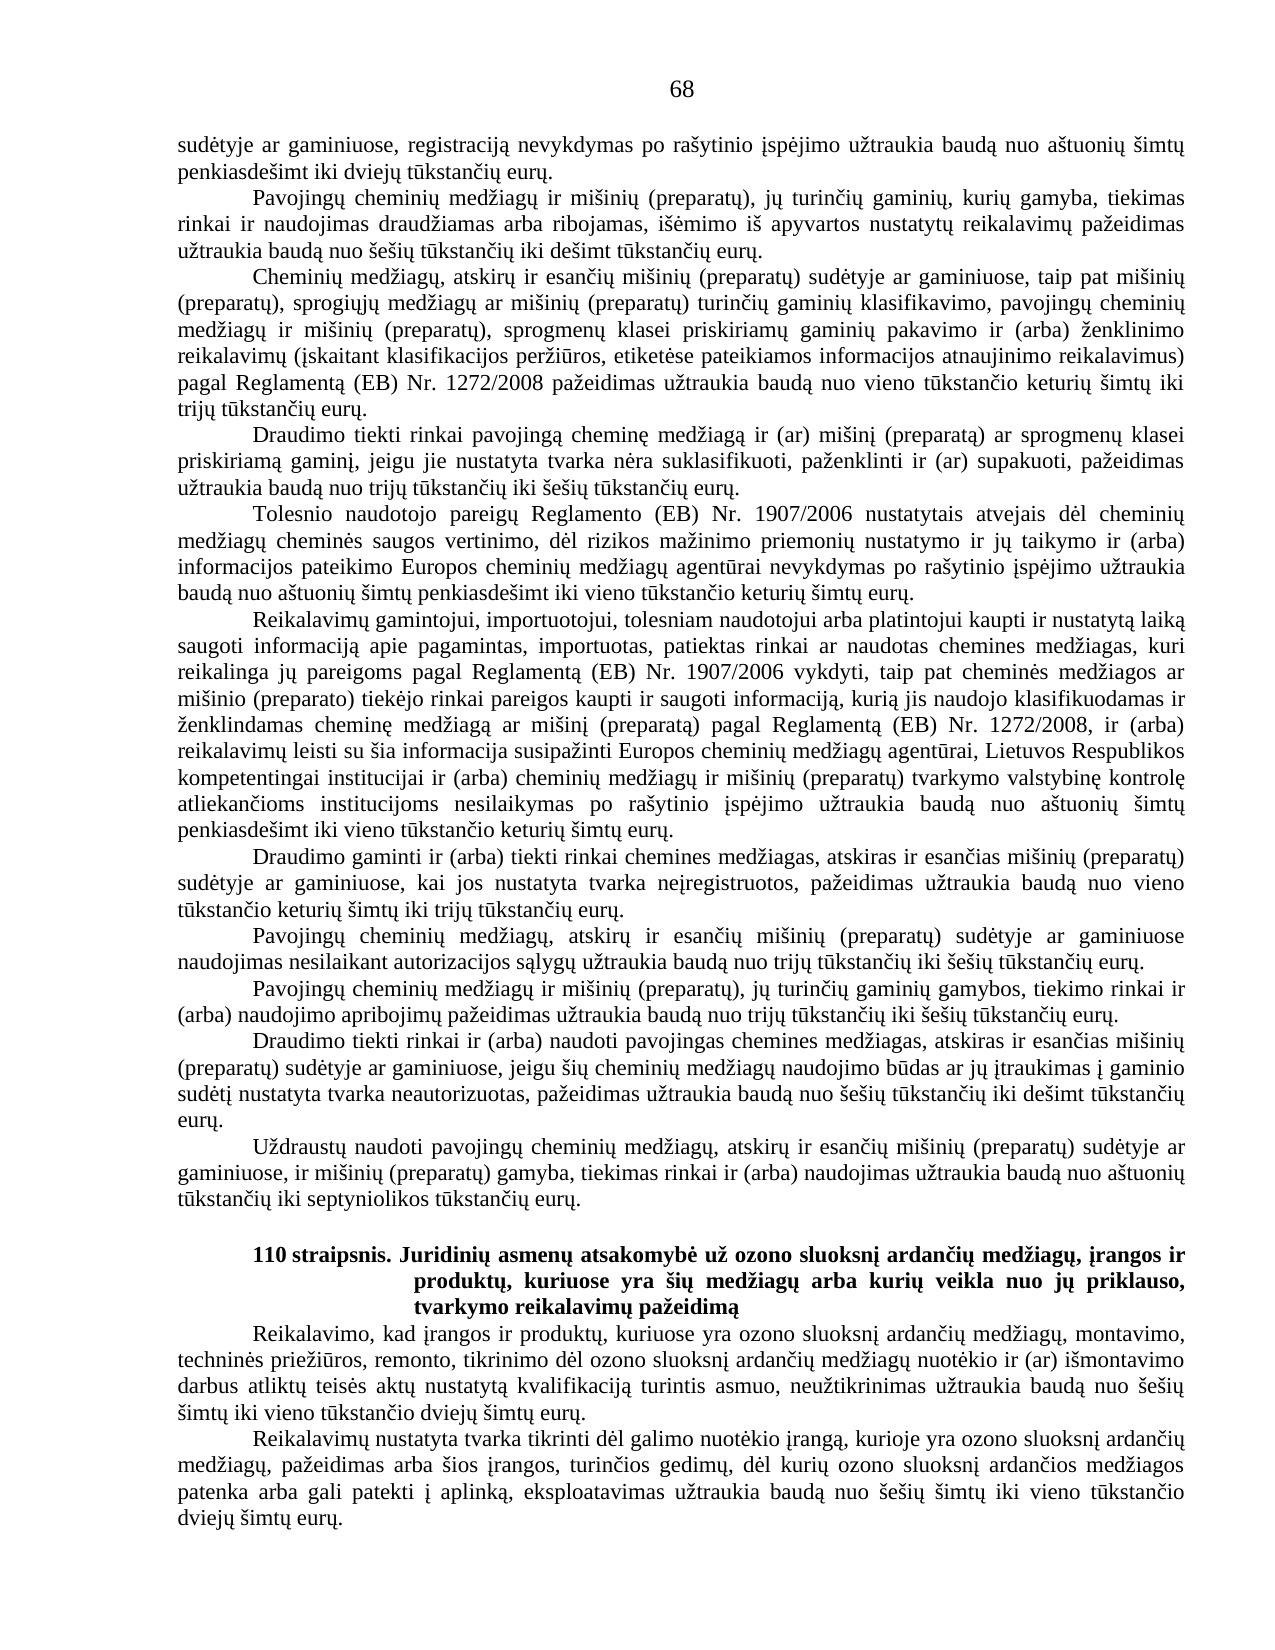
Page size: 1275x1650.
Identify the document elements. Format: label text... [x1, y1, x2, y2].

text Reikalavimo, kad įrangos ir produktų, kuriuose yra ozono sluoksnį ardančių medžiagų, montavimo, techninės priežiūros, remonto, tikrinimo dėl ozono sluoksnį ardančių medžiagų nuotėkio ir (ar) išmontavimo darbus atliktų teisės aktų nustatytą kvalifikaciją turintis asmuo, neužtikrinimas užtraukia baudą nuo šešių šimtų iki vieno tūkstančio dviejų šimtų eurų. [177, 1320, 1186, 1425]
text Reikalavimų gamintojui, importuotojui, tolesniam naudotojui arba platintojui kaupti ir nustatytą laiką saugoti informaciją apie pagamintas, importuotas, patiektas rinkai ar naudotas chemines medžiagas, kuri reikalinga jų pareigoms pagal Reglamentą (EB) Nr. 1907/2006 vykdyti, taip pat cheminės medžiagos ar mišinio (preparato) tiekėjo rinkai pareigos kaupti ir saugoti informaciją, kurią jis naudojo klasifikuodamas ir ženklindamas cheminę medžiagą ar mišinį (preparatą) pagal Reglamentą (EB) Nr. 1272/2008, ir (arba) reikalavimų leisti su šia informacija susipažinti Europos cheminių medžiagų agentūrai, Lietuvos Respublikos kompetentingai institucijai ir (arba) cheminių medžiagų ir mišinių (preparatų) tvarkymo valstybinę kontrolę atliekančioms institucijoms nesilaikymas po rašytinio įspėjimo užtraukia baudą nuo aštuonių šimtų penkiasdešimt iki vieno tūkstančio keturių šimtų eurų. [177, 606, 1186, 843]
text Pavojingų cheminių medžiagų ir mišinių (preparatų), jų turinčių gaminių, kurių gamyba, tiekimas rinkai ir naudojimas draudžiamas arba ribojamas, išėmimo iš apyvartos nustatytų reikalavimų pažeidimas užtraukia baudą nuo šešių tūkstančių iki dešimt tūkstančių eurų. [177, 184, 1186, 263]
text 110 straipsnis. Juridinių asmenų atsakomybė už ozono sluoksnį ardančių medžiagų, įrangos ir produktų, kuriuose yra šių medžiagų arba kurių veikla nuo jų priklauso, tvarkymo reikalavimų pažeidimą [252, 1241, 1186, 1320]
text Cheminių medžiagų, atskirų ir esančių mišinių (preparatų) sudėtyje ar gaminiuose, taip pat mišinių (preparatų), sprogiųjų medžiagų ar mišinių (preparatų) turinčių gaminių klasifikavimo, pavojingų cheminių medžiagų ir mišinių (preparatų), sprogmenų klasei priskiriamų gaminių pakavimo ir (arba) ženklinimo reikalavimų (įskaitant klasifikacijos peržiūros, etiketėse pateikiamos informacijos atnaujinimo reikalavimus) pagal Reglamentą (EB) Nr. 1272/2008 pažeidimas užtraukia baudą nuo vieno tūkstančio keturių šimtų iki trijų tūkstančių eurų. [177, 263, 1186, 421]
text Reikalavimų nustatyta tvarka tikrinti dėl galimo nuotėkio įrangą, kurioje yra ozono sluoksnį ardančių medžiagų, pažeidimas arba šios įrangos, turinčios gedimų, dėl kurių ozono sluoksnį ardančios medžiagos patenka arba gali patekti į aplinką, eksploatavimas užtraukia baudą nuo šešių šimtų iki vieno tūkstančio dviejų šimtų eurų. [177, 1425, 1186, 1531]
text Draudimo gaminti ir (arba) tiekti rinkai chemines medžiagas, atskiras ir esančias mišinių (preparatų) sudėtyje ar gaminiuose, kai jos nustatyta tvarka neįregistruotos, pažeidimas užtraukia baudą nuo vieno tūkstančio keturių šimtų iki trijų tūkstančių eurų. [177, 843, 1186, 922]
text Pavojingų cheminių medžiagų, atskirų ir esančių mišinių (preparatų) sudėtyje ar gaminiuose naudojimas nesilaikant autorizacijos sąlygų užtraukia baudą nuo trijų tūkstančių iki šešių tūkstančių eurų. [177, 922, 1186, 975]
text sudėtyje ar gaminiuose, registraciją nevykdymas po rašytinio įspėjimo užtraukia baudą nuo aštuonių šimtų penkiasdešimt iki dviejų tūkstančių eurų. [177, 131, 1186, 184]
text Uždraustų naudoti pavojingų cheminių medžiagų, atskirų ir esančių mišinių (preparatų) sudėtyje ar gaminiuose, ir mišinių (preparatų) gamyba, tiekimas rinkai ir (arba) naudojimas užtraukia baudą nuo aštuonių tūkstančių iki septyniolikos tūkstančių eurų. [177, 1133, 1186, 1212]
text Pavojingų cheminių medžiagų ir mišinių (preparatų), jų turinčių gaminių gamybos, tiekimo rinkai ir (arba) naudojimo apribojimų pažeidimas užtraukia baudą nuo trijų tūkstančių iki šešių tūkstančių eurų. [177, 975, 1186, 1027]
text Draudimo tiekti rinkai ir (arba) naudoti pavojingas chemines medžiagas, atskiras ir esančias mišinių (preparatų) sudėtyje ar gaminiuose, jeigu šių cheminių medžiagų naudojimo būdas ar jų įtraukimas į gaminio sudėtį nustatyta tvarka neautorizuotas, pažeidimas užtraukia baudą nuo šešių tūkstančių iki dešimt tūkstančių eurų. [177, 1027, 1186, 1133]
text Draudimo tiekti rinkai pavojingą cheminę medžiagą ir (ar) mišinį (preparatą) ar sprogmenų klasei priskiriamą gaminį, jeigu jie nustatyta tvarka nėra suklasifikuoti, paženklinti ir (ar) supakuoti, pažeidimas užtraukia baudą nuo trijų tūkstančių iki šešių tūkstančių eurų. [177, 421, 1186, 500]
text Tolesnio naudotojo pareigų Reglamento (EB) Nr. 1907/2006 nustatytais atvejais dėl cheminių medžiagų cheminės saugos vertinimo, dėl rizikos mažinimo priemonių nustatymo ir jų taikymo ir (arba) informacijos pateikimo Europos cheminių medžiagų agentūrai nevykdymas po rašytinio įspėjimo užtraukia baudą nuo aštuonių šimtų penkiasdešimt iki vieno tūkstančio keturių šimtų eurų. [177, 500, 1186, 606]
